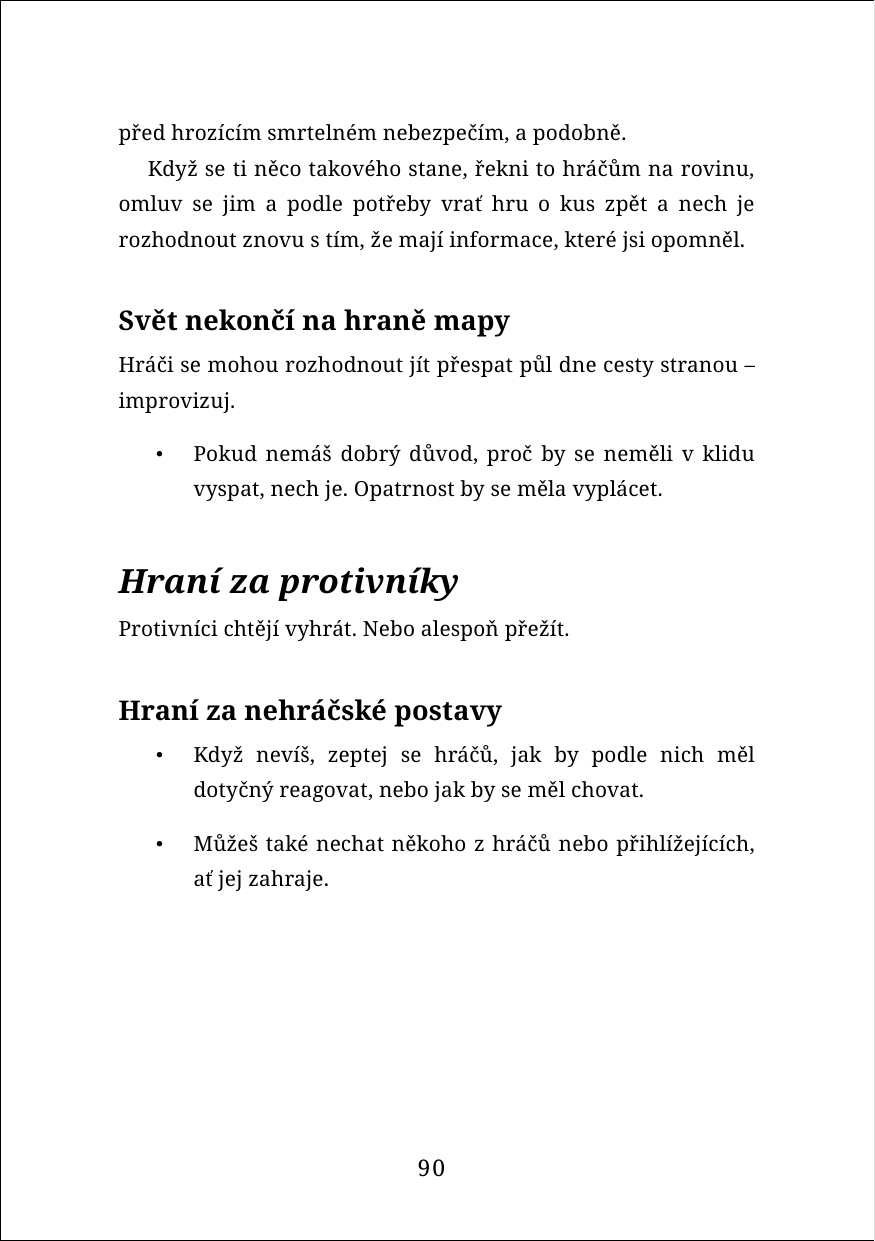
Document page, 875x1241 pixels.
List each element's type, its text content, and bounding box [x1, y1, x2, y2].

subtitle Hraní za protivníky [118, 557, 756, 603]
list Pokud nemáš dobrý důvod, proč by se neměli v klidu vyspat, nech je. Opatrnost by se měla vyplácet. [156, 439, 756, 503]
subtitle Svět nekončí na hraně mapy [118, 302, 756, 338]
text Protivníci chtějí vyhrát. Nebo alespoň přežít. [118, 614, 756, 643]
list Když nevíš, zeptej se hráčů, jak by podle nich měl dotyčný reagovat, nebo jak by se měl chovat. [156, 740, 756, 804]
text Hráči se mohou rozhodnout jít přespat půl dne cesty stranou – improvizuj. [118, 350, 756, 414]
list Můžeš také nechat někoho z hráčů nebo přihlížejících, ať jej zahraje. [156, 829, 756, 893]
text před hrozícím smrtelném nebezpečím, a podobně. Když se ti něco takového stane, řekni to hráčům na rovinu, omluv se jim a podle potřeby vrať hru o kus zpět a nech je rozhodnout znovu s tím, že mají informace, které jsi opomněl. [118, 118, 756, 253]
subtitle Hraní za nehráčské postavy [118, 691, 756, 728]
